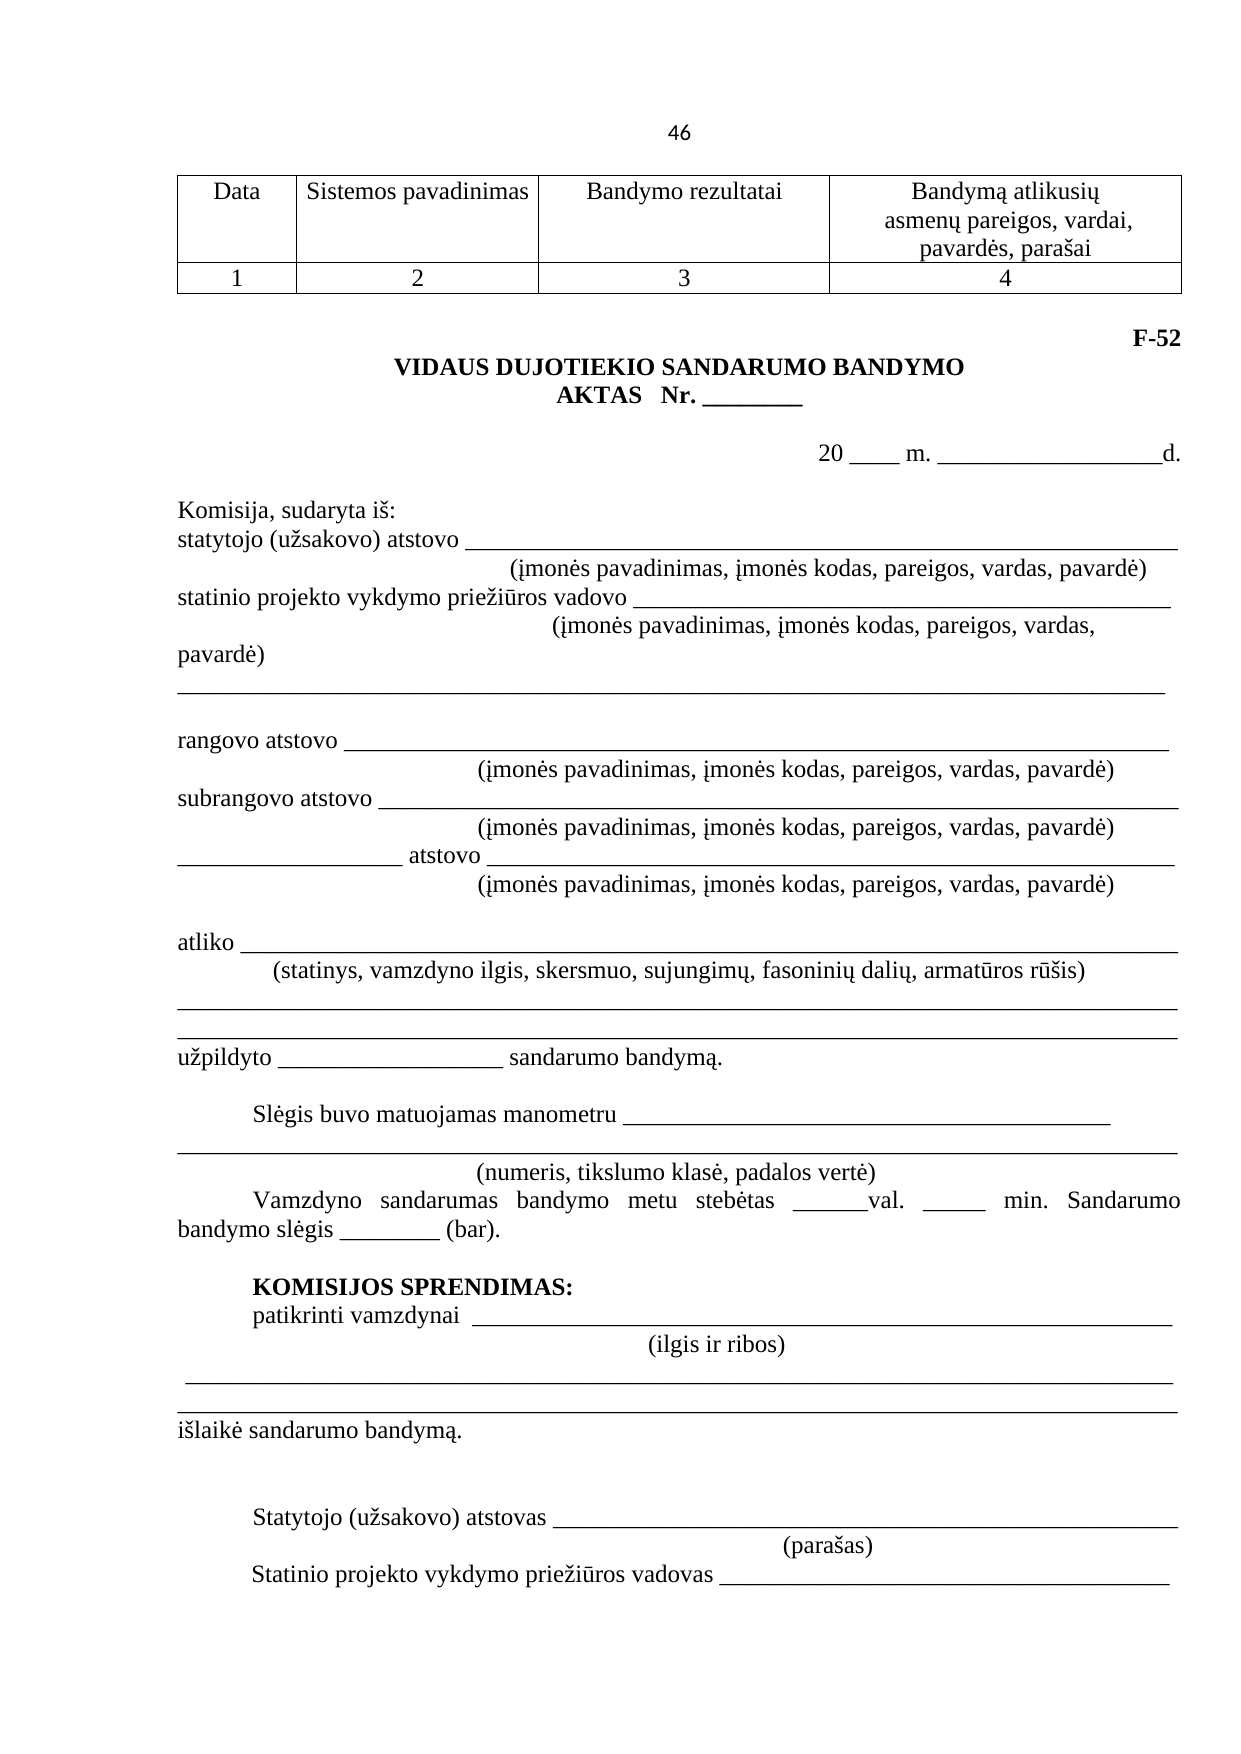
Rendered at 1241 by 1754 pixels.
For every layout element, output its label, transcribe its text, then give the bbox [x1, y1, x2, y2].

text Vamzdyno sandarumas bandymo metu stebėtas ______val. _____ min. Sandarumo bandymo slėgis ________ (bar). [177, 1186, 1181, 1243]
text (ilgis ir ribos) [252, 1329, 1181, 1358]
text ________________________________________________________________________________ [177, 984, 1181, 1013]
table_cell 2 [297, 263, 538, 293]
text _______________________________________________________________________________ [177, 1358, 1181, 1387]
text KOMISIJOS SPRENDIMAS: [252, 1272, 1181, 1301]
text ________________________________________________________________________________ [177, 1128, 1181, 1157]
text (numeris, tikslumo klasė, padalos vertė) [177, 1157, 1181, 1186]
text atliko ___________________________________________________________________________ [177, 927, 1181, 956]
table_cell 3 [539, 263, 829, 293]
text (įmonės pavadinimas, įmonės kodas, pareigos, vardas, pavardė) [477, 754, 1181, 783]
text rangovo atstovo __________________________________________________________________ [177, 726, 1181, 754]
text (įmonės pavadinimas, įmonės kodas, pareigos, vardas, pavardė) [177, 611, 1181, 668]
text Statytojo (užsakovo) atstovas __________________________________________________ [252, 1502, 1181, 1531]
text užpildyto __________________ sandarumo bandymą. [177, 1042, 1181, 1071]
text patikrinti vamzdynai ________________________________________________________ [252, 1301, 1181, 1329]
table_cell 4 [830, 263, 1181, 293]
text statytojo (užsakovo) atstovo _________________________________________________________ [177, 524, 1181, 553]
text (statinys, vamzdyno ilgis, skersmuo, sujungimų, fasoninių dalių, armatūros rūšis) [177, 956, 1181, 984]
text ________________________________________________________________________________ [177, 1013, 1181, 1042]
text (įmonės pavadinimas, įmonės kodas, pareigos, vardas, pavardė) [477, 869, 1181, 898]
text statinio projekto vykdymo priežiūros vadovo ___________________________________________ [177, 582, 1181, 611]
text Komisija, sudaryta iš: [177, 496, 1181, 524]
table_header Data [178, 176, 296, 262]
text AKTAS Nr. ________ [177, 381, 1181, 409]
text 20 ____ m. __________________d. [177, 438, 1181, 467]
text išlaikė sandarumo bandymą. [177, 1416, 1181, 1444]
text __________________ atstovo _______________________________________________________ [177, 841, 1181, 869]
text subrangovo atstovo ________________________________________________________________ [177, 783, 1181, 812]
table_header Sistemos pavadinimas [297, 176, 538, 262]
table_cell 1 [178, 263, 296, 293]
text (įmonės pavadinimas, įmonės kodas, pareigos, vardas, pavardė) [477, 553, 1181, 582]
text (parašas) [783, 1531, 1181, 1559]
subtitle F-52 [177, 323, 1181, 352]
text _______________________________________________________________________________ [177, 668, 1181, 697]
table_header Bandymo rezultatai [539, 176, 829, 262]
text VIDAUS DUJOTIEKIO SANDARUMO BANDYMO [177, 352, 1181, 381]
text Statinio projekto vykdymo priežiūros vadovas ____________________________________ [177, 1559, 1181, 1588]
text (įmonės pavadinimas, įmonės kodas, pareigos, vardas, pavardė) [477, 812, 1181, 841]
text ________________________________________________________________________________ [177, 1387, 1181, 1416]
text Slėgis buvo matuojamas manometru _______________________________________ [177, 1099, 1181, 1128]
